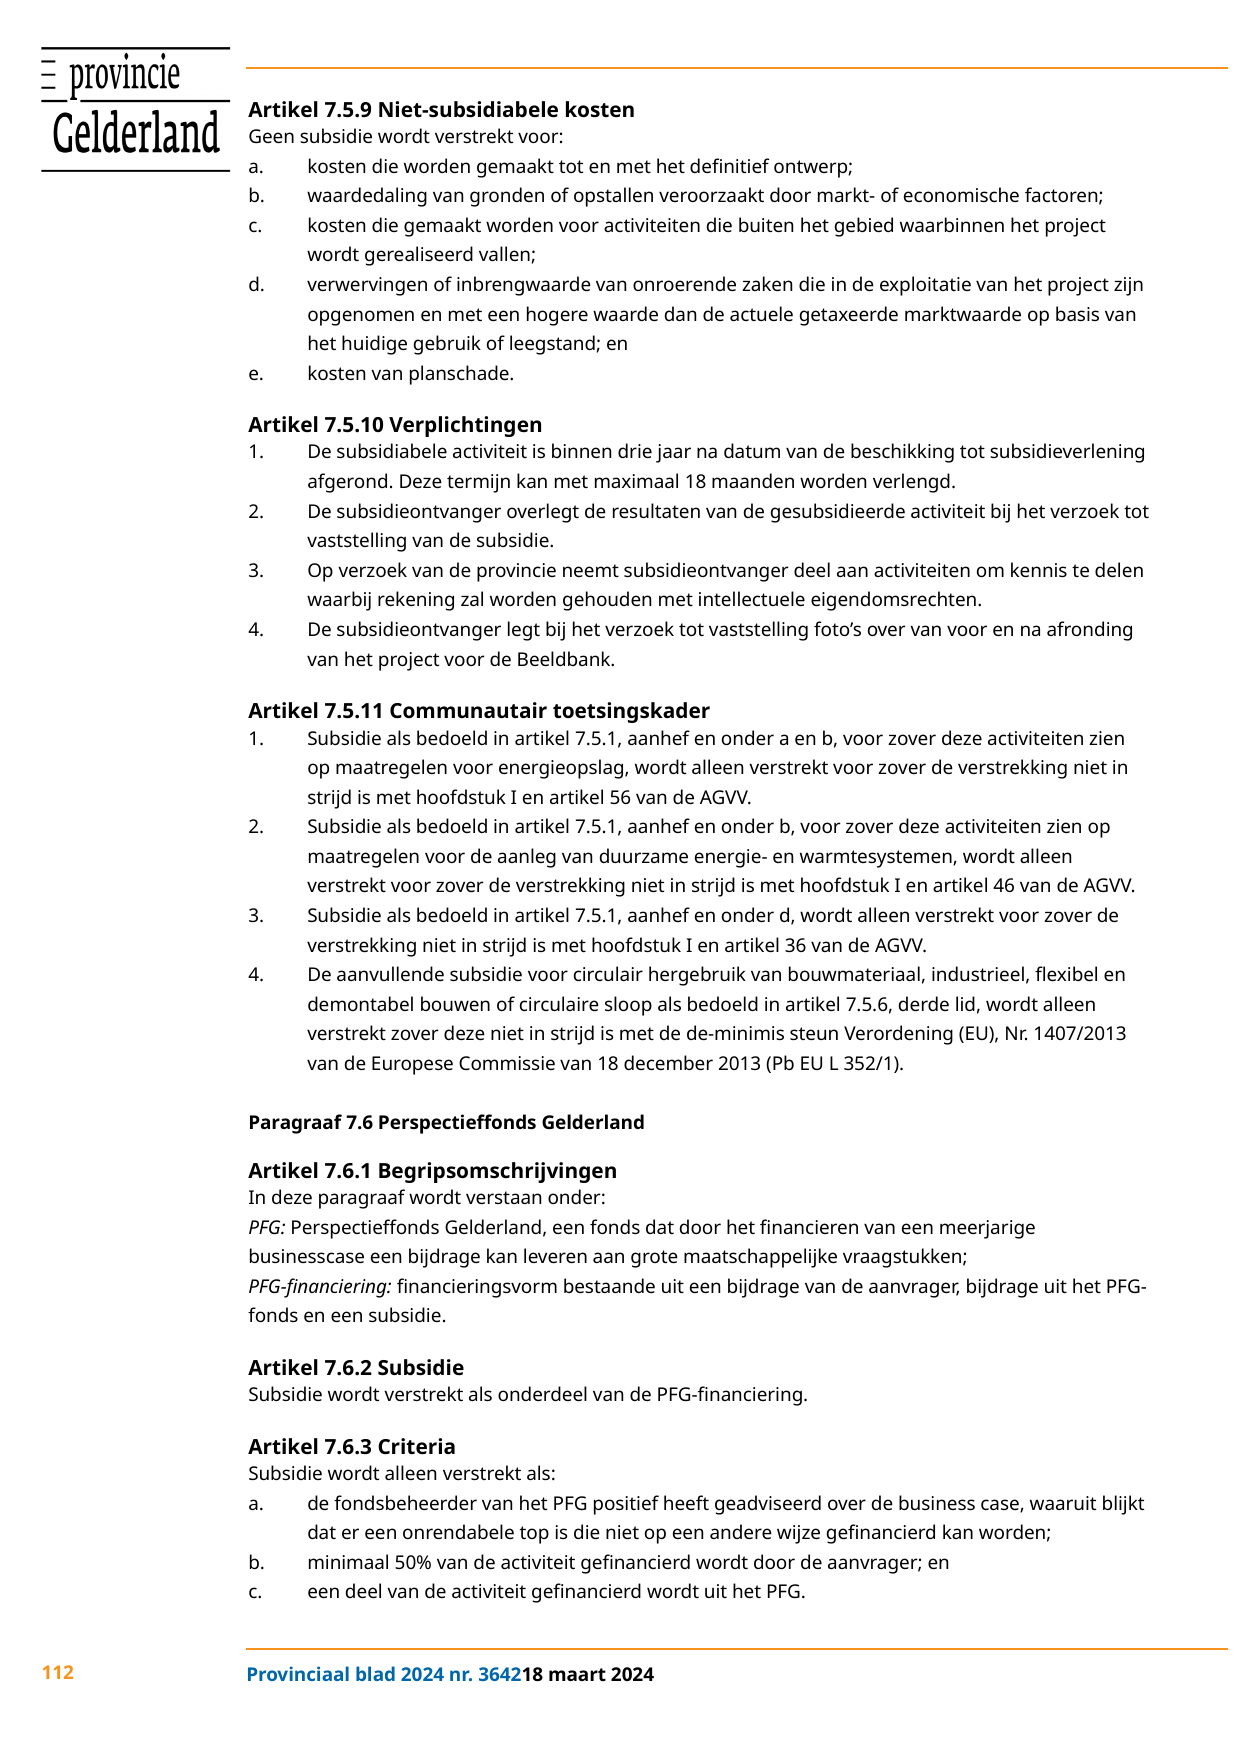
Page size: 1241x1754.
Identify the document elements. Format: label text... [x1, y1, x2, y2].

text PFG-financiering: financieringsvorm bestaande uit een bijdrage van de aanvrager, bijdrage uit het PFG-fonds en een subsidie. [248, 1273, 1152, 1328]
picture [41, 47, 231, 172]
list kosten van planschade. [248, 360, 1152, 386]
list De subsidiabele activiteit is binnen drie jaar na datum van de beschikking tot subsidieverlening afgerond. Deze termijn kan met maximaal 18 maanden worden verlengd. [248, 439, 1152, 494]
text Artikel 7.5.11 Communautair toetsingskader [248, 696, 1152, 725]
list minimaal 50% van de activiteit gefinancierd wordt door de aanvrager; en [248, 1549, 1152, 1575]
text Artikel 7.6.3 Criteria [248, 1432, 1152, 1460]
list kosten die gemaakt worden voor activiteiten die buiten het gebied waarbinnen het project wordt gerealiseerd vallen; [248, 212, 1152, 267]
text Artikel 7.5.10 Verplichtingen [248, 410, 1152, 439]
list Subsidie als bedoeld in artikel 7.5.1, aanhef en onder d, wordt alleen verstrekt voor zover de verstrekking niet in strijd is met hoofdstuk I en artikel 36 van de AGVV. [248, 902, 1152, 957]
text In deze paragraaf wordt verstaan onder: [248, 1184, 1152, 1210]
list De aanvullende subsidie voor circulair hergebruik van bouwmateriaal, industrieel, flexibel en demontabel bouwen of circulaire sloop als bedoeld in artikel 7.5.6, derde lid, wordt alleen verstrekt zover deze niet in strijd is met de de-minimis steun Verordening (EU), Nr. 1407/2013 van de Europese Commissie van 18 december 2013 (Pb EU L 352/1). [248, 961, 1152, 1076]
list de fondsbeheerder van het PFG positief heeft geadviseerd over de business case, waaruit blijkt dat er een onrendabele top is die niet op een andere wijze gefinancierd kan worden; [248, 1490, 1152, 1545]
list Op verzoek van de provincie neemt subsidieontvanger deel aan activiteiten om kennis te delen waarbij rekening zal worden gehouden met intellectuele eigendomsrechten. [248, 557, 1152, 612]
list De subsidieontvanger legt bij het verzoek tot vaststelling foto’s over van voor en na afronding van het project voor de Beeldbank. [248, 616, 1152, 672]
text Artikel 7.6.2 Subsidie [248, 1353, 1152, 1381]
text Artikel 7.6.1 Begripsomschrijvingen [248, 1156, 1152, 1184]
list kosten die worden gemaakt tot en met het definitief ontwerp; [248, 153, 1152, 178]
list Subsidie als bedoeld in artikel 7.5.1, aanhef en onder b, voor zover deze activiteiten zien op maatregelen voor de aanleg van duurzame energie- en warmtesystemen, wordt alleen verstrekt voor zover de verstrekking niet in strijd is met hoofdstuk I en artikel 46 van de AGVV. [248, 813, 1152, 898]
text PFG: Perspectieffonds Gelderland, een fonds dat door het financieren van een meerjarige businesscase een bijdrage kan leveren aan grote maatschappelijke vraagstukken; [248, 1214, 1152, 1269]
text Paragraaf 7.6 Perspectieffonds Gelderland [248, 1109, 1152, 1135]
list Subsidie als bedoeld in artikel 7.5.1, aanhef en onder a en b, voor zover deze activiteiten zien op maatregelen voor energieopslag, wordt alleen verstrekt voor zover de verstrekking niet in strijd is met hoofdstuk I en artikel 56 van de AGVV. [248, 725, 1152, 809]
list De subsidieontvanger overlegt de resultaten van de gesubsidieerde activiteit bij het verzoek tot vaststelling van de subsidie. [248, 498, 1152, 553]
text Subsidie wordt verstrekt als onderdeel van de PFG-financiering. [248, 1381, 1152, 1407]
text Artikel 7.5.9 Niet-subsidiabele kosten [248, 95, 1152, 123]
list een deel van de activiteit gefinancierd wordt uit het PFG. [248, 1579, 1152, 1604]
text Geen subsidie wordt verstrekt voor: [248, 123, 1152, 149]
list waardedaling van gronden of opstallen veroorzaakt door markt- of economische factoren; [248, 182, 1152, 208]
text Subsidie wordt alleen verstrekt als: [248, 1460, 1152, 1486]
list verwervingen of inbrengwaarde van onroerende zaken die in de exploitatie van het project zijn opgenomen en met een hogere waarde dan de actuele getaxeerde marktwaarde op basis van het huidige gebruik of leegstand; en [248, 271, 1152, 356]
